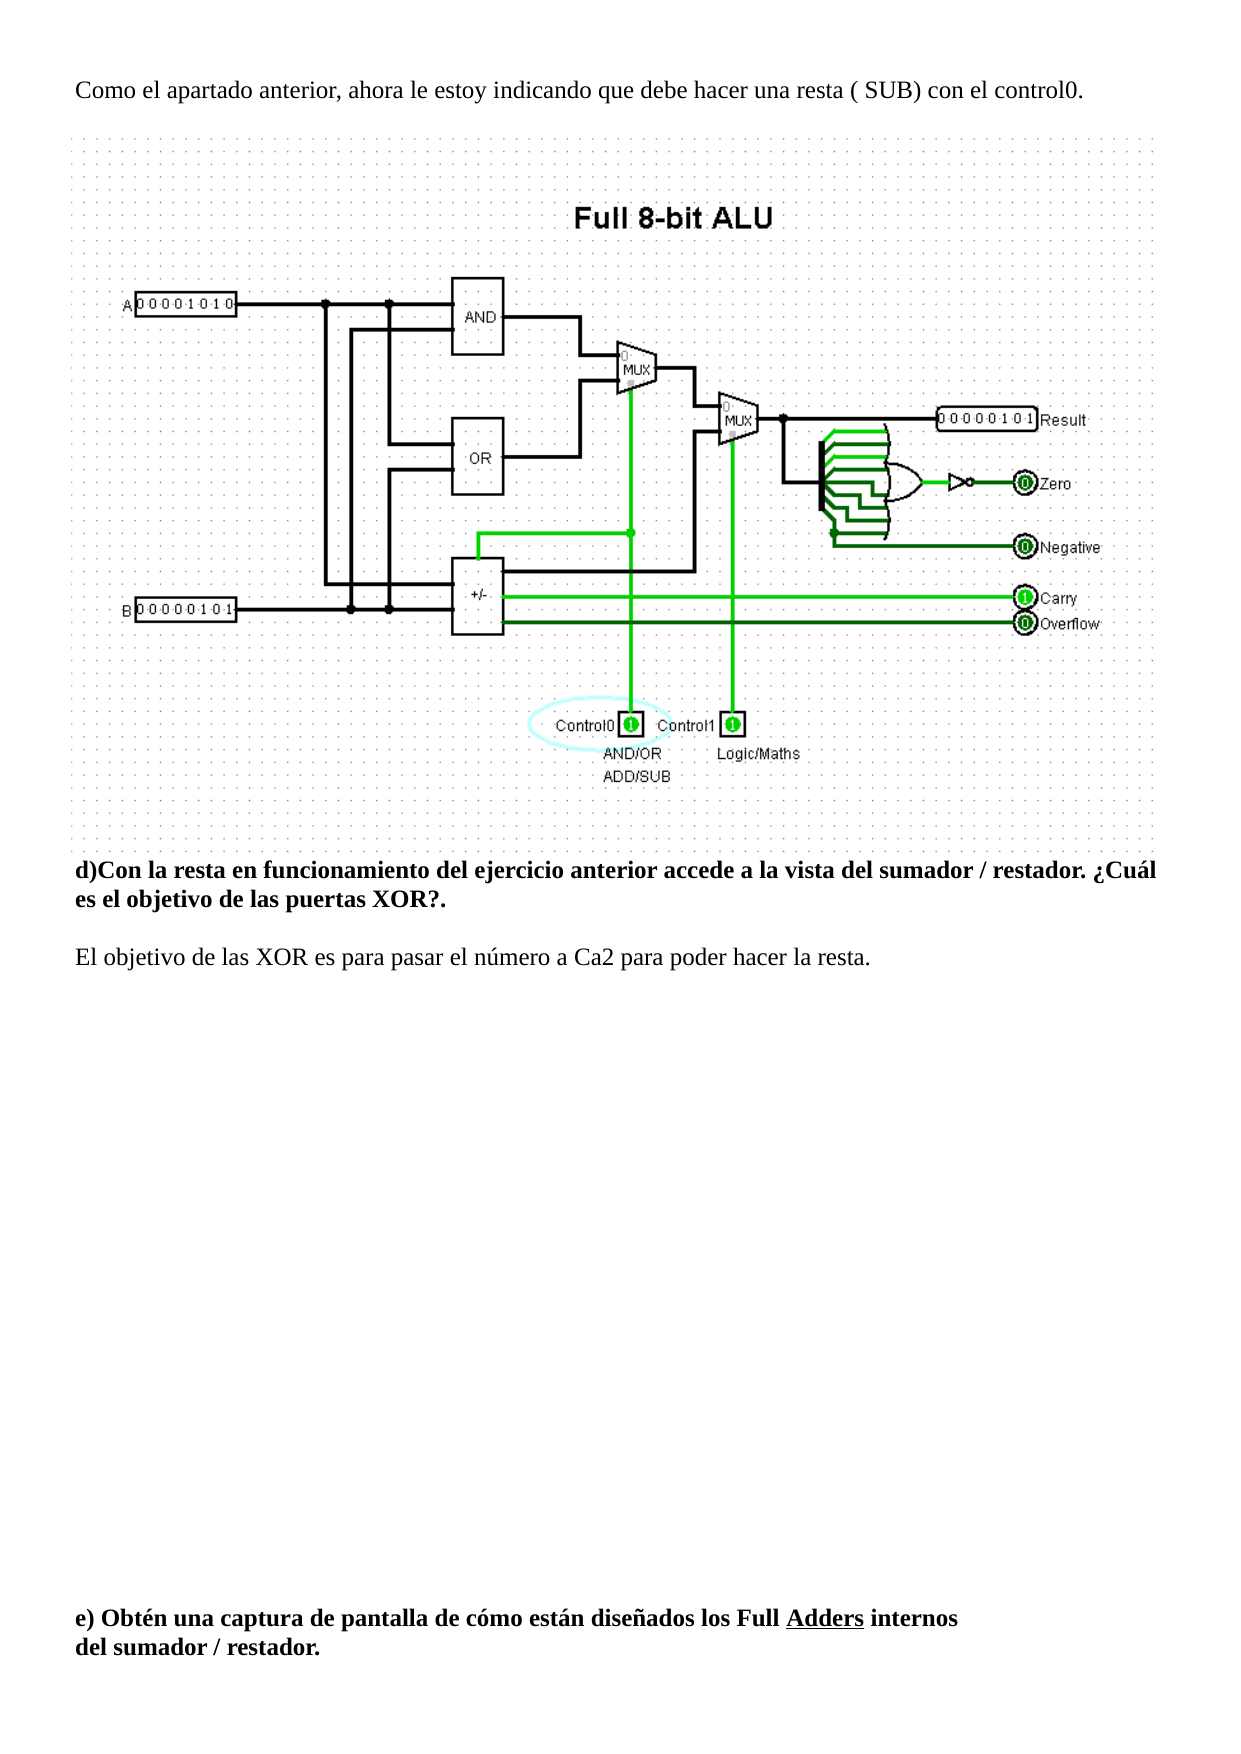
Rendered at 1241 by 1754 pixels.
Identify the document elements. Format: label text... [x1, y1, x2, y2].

text El objetivo de las XOR es para pasar el número a Ca2 para poder hacer la resta. [75, 942, 1165, 971]
text d)Con la resta en funcionamiento del ejercicio anterior accede a la vista del sumador / restador. ¿Cuál es el objetivo de las puertas XOR?. [75, 132, 1165, 913]
text Como el apartado anterior, ahora le estoy indicando que debe hacer una resta ( SUB) con el control0. [75, 75, 1165, 104]
text e) Obtén una captura de pantalla de cómo están diseñados los Full Adders internos [75, 1603, 1165, 1632]
text del sumador / restador. [75, 1632, 1165, 1661]
